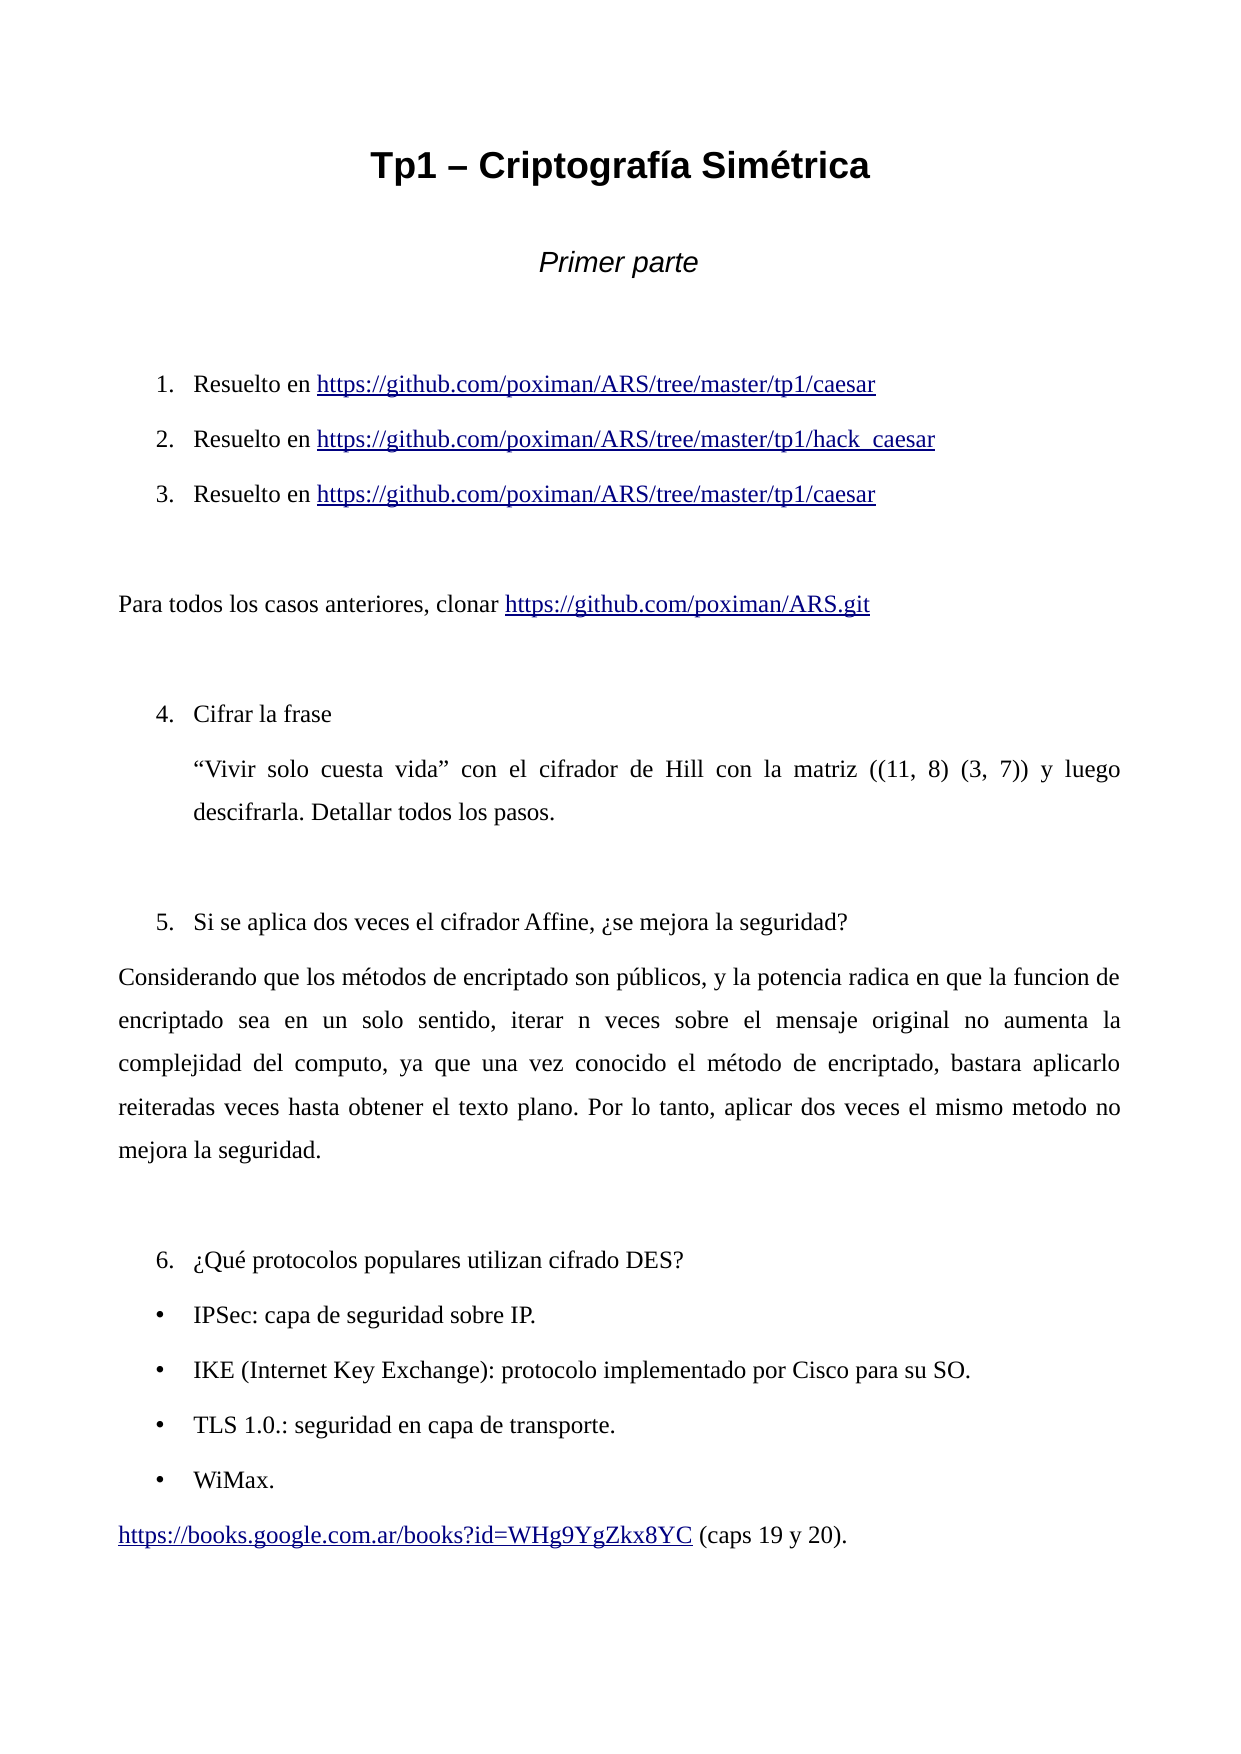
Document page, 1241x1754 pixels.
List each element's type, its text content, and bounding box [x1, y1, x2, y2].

title Tp1 – Criptografía Simétrica [118, 143, 1122, 186]
list WiMax. [156, 1465, 1122, 1493]
list Resuelto en https://github.com/poximan/ARS/tree/master/tp1/caesar [156, 479, 1122, 508]
list Resuelto en https://github.com/poximan/ARS/tree/master/tp1/caesar [156, 369, 1122, 398]
list “Vivir solo cuesta vida” con el cifrador de Hill con la matriz ((11, 8) (3, 7)) y luego descifrarla. Detallar todos los pasos. [156, 754, 1122, 826]
list Si se aplica dos veces el cifrador Affine, ¿se mejora la seguridad? [156, 907, 1122, 936]
list IKE (Internet Key Exchange): protocolo implementado por Cisco para su SO. [156, 1355, 1122, 1383]
list Resuelto en https://github.com/poximan/ARS/tree/master/tp1/hack_caesar [156, 424, 1122, 453]
list TLS 1.0.: seguridad en capa de transporte. [156, 1410, 1122, 1438]
text Para todos los casos anteriores, clonar https://github.com/poximan/ARS.git [118, 589, 1122, 618]
list Cifrar la frase [156, 699, 1122, 728]
list IPSec: capa de seguridad sobre IP. [156, 1300, 1122, 1328]
subtitle Primer parte [118, 245, 1122, 279]
list ¿Qué protocolos populares utilizan cifrado DES? [156, 1245, 1122, 1273]
text Considerando que los métodos de encriptado son públicos, y la potencia radica en que la funcion de encriptado sea en un solo sentido, iterar n veces sobre el mensaje original no aumenta la complejidad del computo, ya que una vez conocido el método de encriptado, bastara aplicarlo reiteradas veces hasta obtener el texto plano. Por lo tanto, aplicar dos veces el mismo metodo no mejora la seguridad. [118, 962, 1122, 1163]
text https://books.google.com.ar/books?id=WHg9YgZkx8YC (caps 19 y 20). [118, 1520, 1122, 1548]
